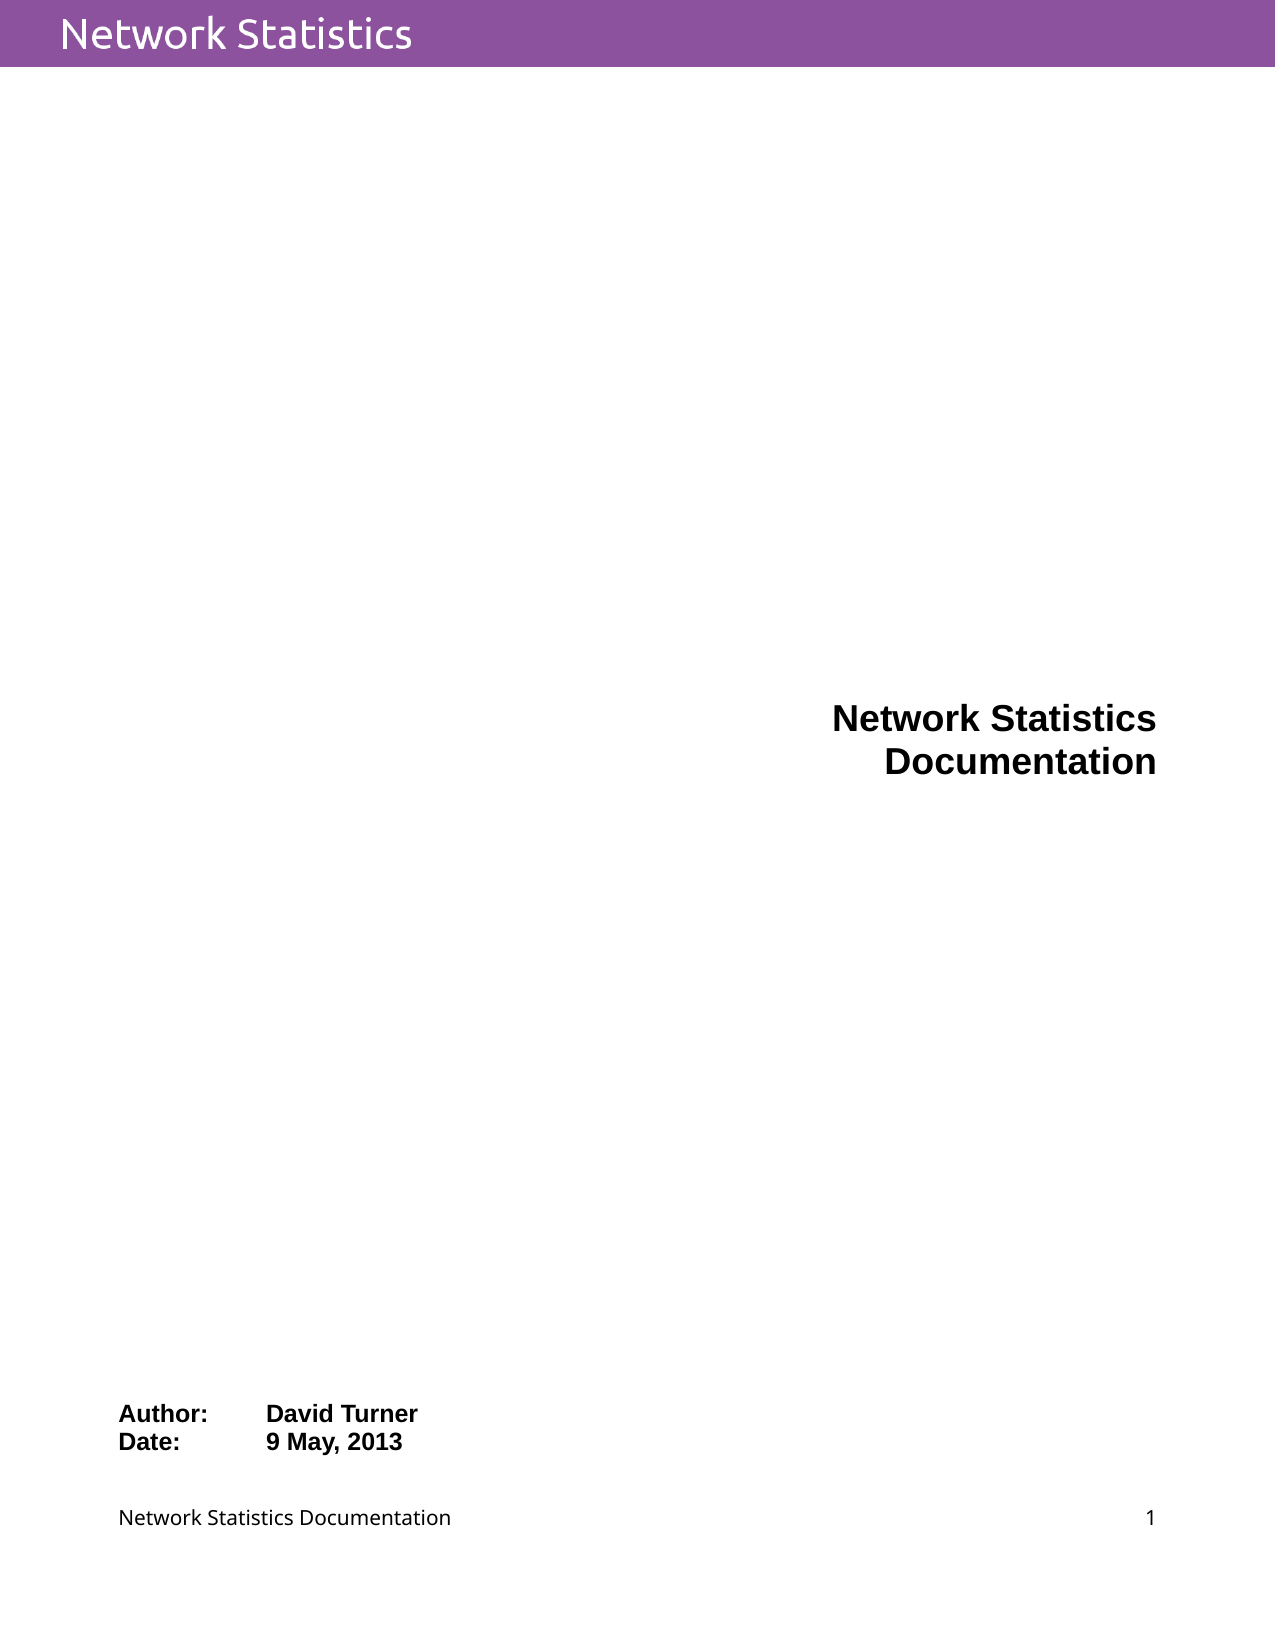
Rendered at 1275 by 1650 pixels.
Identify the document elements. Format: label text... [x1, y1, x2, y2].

text Author: David Turner [118, 1398, 1157, 1427]
subtitle Network Statistics Documentation [118, 696, 1157, 782]
text Date: 9 May, 2013 [118, 1427, 1157, 1456]
picture [0, 0, 1275, 67]
